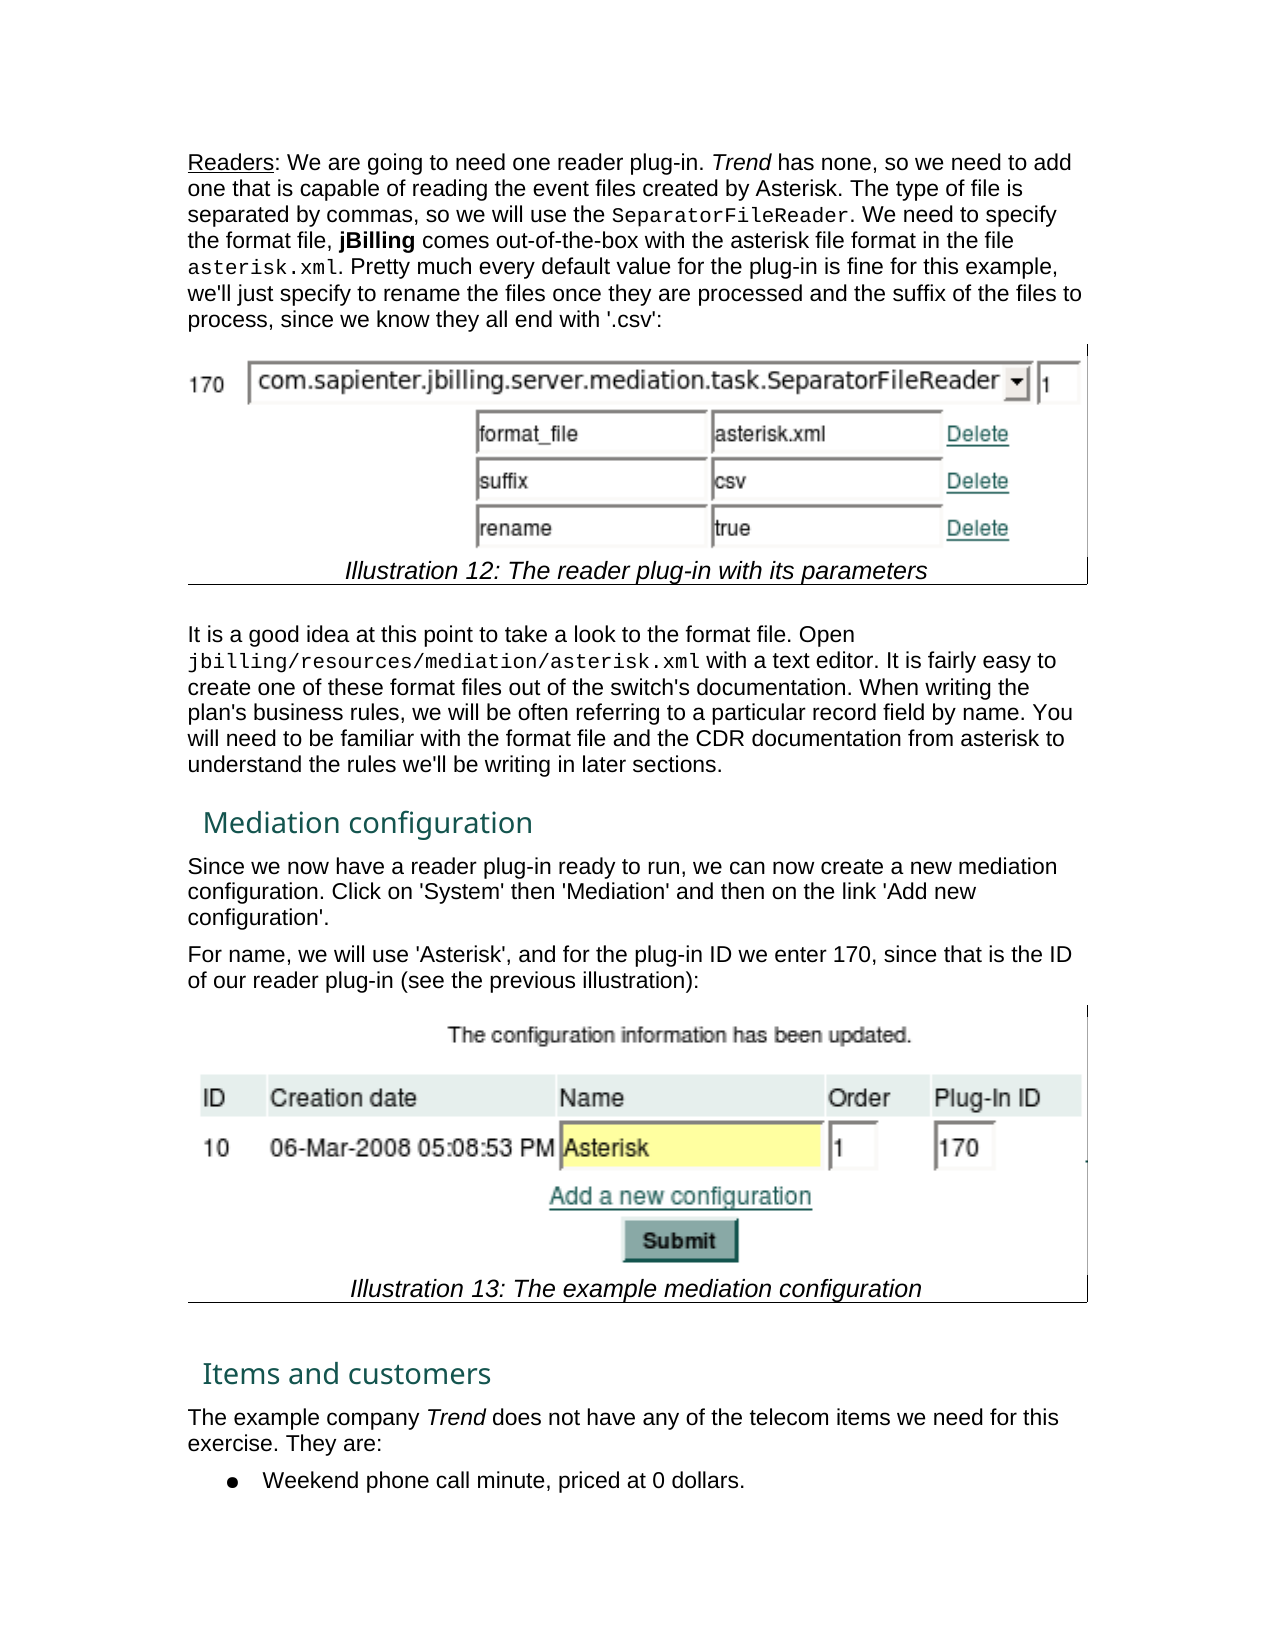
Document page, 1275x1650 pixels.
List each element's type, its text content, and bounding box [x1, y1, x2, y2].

text Since we now have a reader plug-in ready to run, we can now create a new mediation configuration. Click on 'System' then 'Mediation' and then on the link 'Add new configuration'. [187, 853, 1087, 930]
text Illustration 12: The reader plug-in with its parameters [187, 557, 1087, 584]
list Weekend phone call minute, priced at 0 dollars. [225, 1468, 1087, 1493]
text For name, we will use 'Asterisk', and for the plug-in ID we enter 170, since that is the ID of our reader plug-in (see the previous illustration): [187, 942, 1087, 993]
picture [187, 1017, 1088, 1275]
subtitle Items and customers [202, 1353, 1087, 1393]
subtitle Mediation configuration [202, 802, 1087, 842]
text The example company Trend does not have any of the telecom items we need for this exercise. They are: [187, 1404, 1087, 1456]
text Illustration 13: The example mediation configuration [187, 1275, 1087, 1302]
text It is a good idea at this point to take a look to the format file. Open jbilling/resources/mediation/asterisk.xml with a text editor. It is fairly easy to create one of these format files out of the switch's documentation. When writing the plan's business rules, we will be often referring to a particular record field by name. You will need to be familiar with the format file and the CDR documentation from asterisk to understand the rules we'll be writing in later sections. [187, 622, 1087, 777]
picture [187, 356, 1088, 557]
text Readers: We are going to need one reader plug-in. Trend has none, so we need to add one that is capable of reading the event files created by Asterisk. The type of file is separated by commas, so we will use the SeparatorFileReader. We need to specify the format file, jBilling comes out-of-the-box with the asterisk file format in the file asterisk.xml. Pretty much every default value for the plug-in is fine for this example, we'll just specify to rename the files once they are processed and the suffix of the files to process, since we know they all end with '.csv': [187, 150, 1087, 332]
